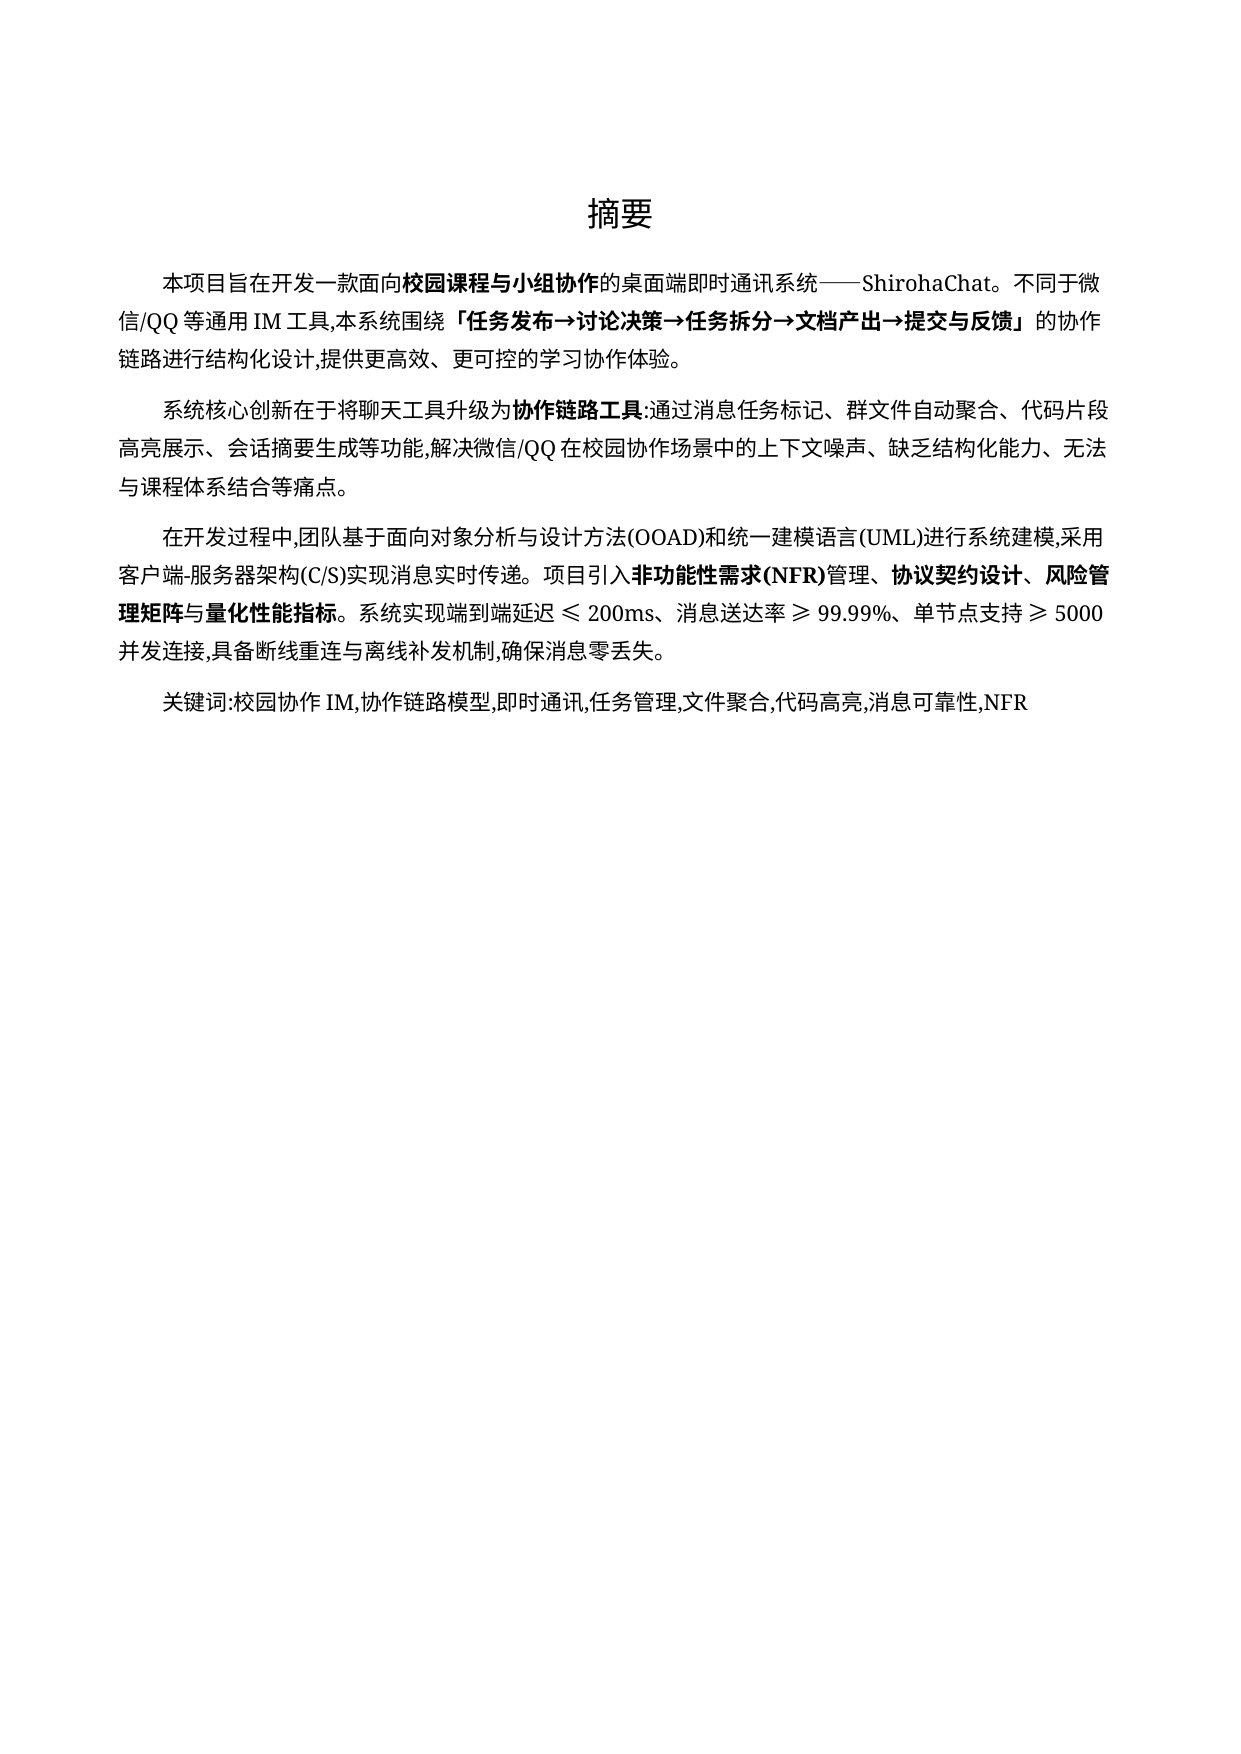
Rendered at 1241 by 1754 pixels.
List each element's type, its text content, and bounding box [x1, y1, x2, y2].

subtitle 摘要 [118, 188, 1122, 236]
text 在开发过程中,团队基于面向对象分析与设计方法(OOAD)和统一建模语言(UML)进行系统建模,采用客户端-服务器架构(C/S)实现消息实时传递。项目引入非功能性需求(NFR)管理、协议契约设计、风险管理矩阵与量化性能指标。系统实现端到端延迟 ≤ 200ms、消息送达率 ≥ 99.99%、单节点支持 ≥ 5000 并发连接,具备断线重连与离线补发机制,确保消息零丢失。 [118, 520, 1122, 666]
text 系统核心创新在于将聊天工具升级为协作链路工具:通过消息任务标记、群文件自动聚合、代码片段高亮展示、会话摘要生成等功能,解决微信/QQ在校园协作场景中的上下文噪声、缺乏结构化能力、无法与课程体系结合等痛点。 [118, 393, 1122, 501]
text 本项目旨在开发一款面向校园课程与小组协作的桌面端即时通讯系统——ShirohaChat。不同于微信/QQ等通用IM工具,本系统围绕「任务发布→讨论决策→任务拆分→文档产出→提交与反馈」的协作链路进行结构化设计,提供更高效、更可控的学习协作体验。 [118, 266, 1122, 374]
text 关键词:校园协作IM,协作链路模型,即时通讯,任务管理,文件聚合,代码高亮,消息可靠性,NFR [118, 685, 1122, 717]
